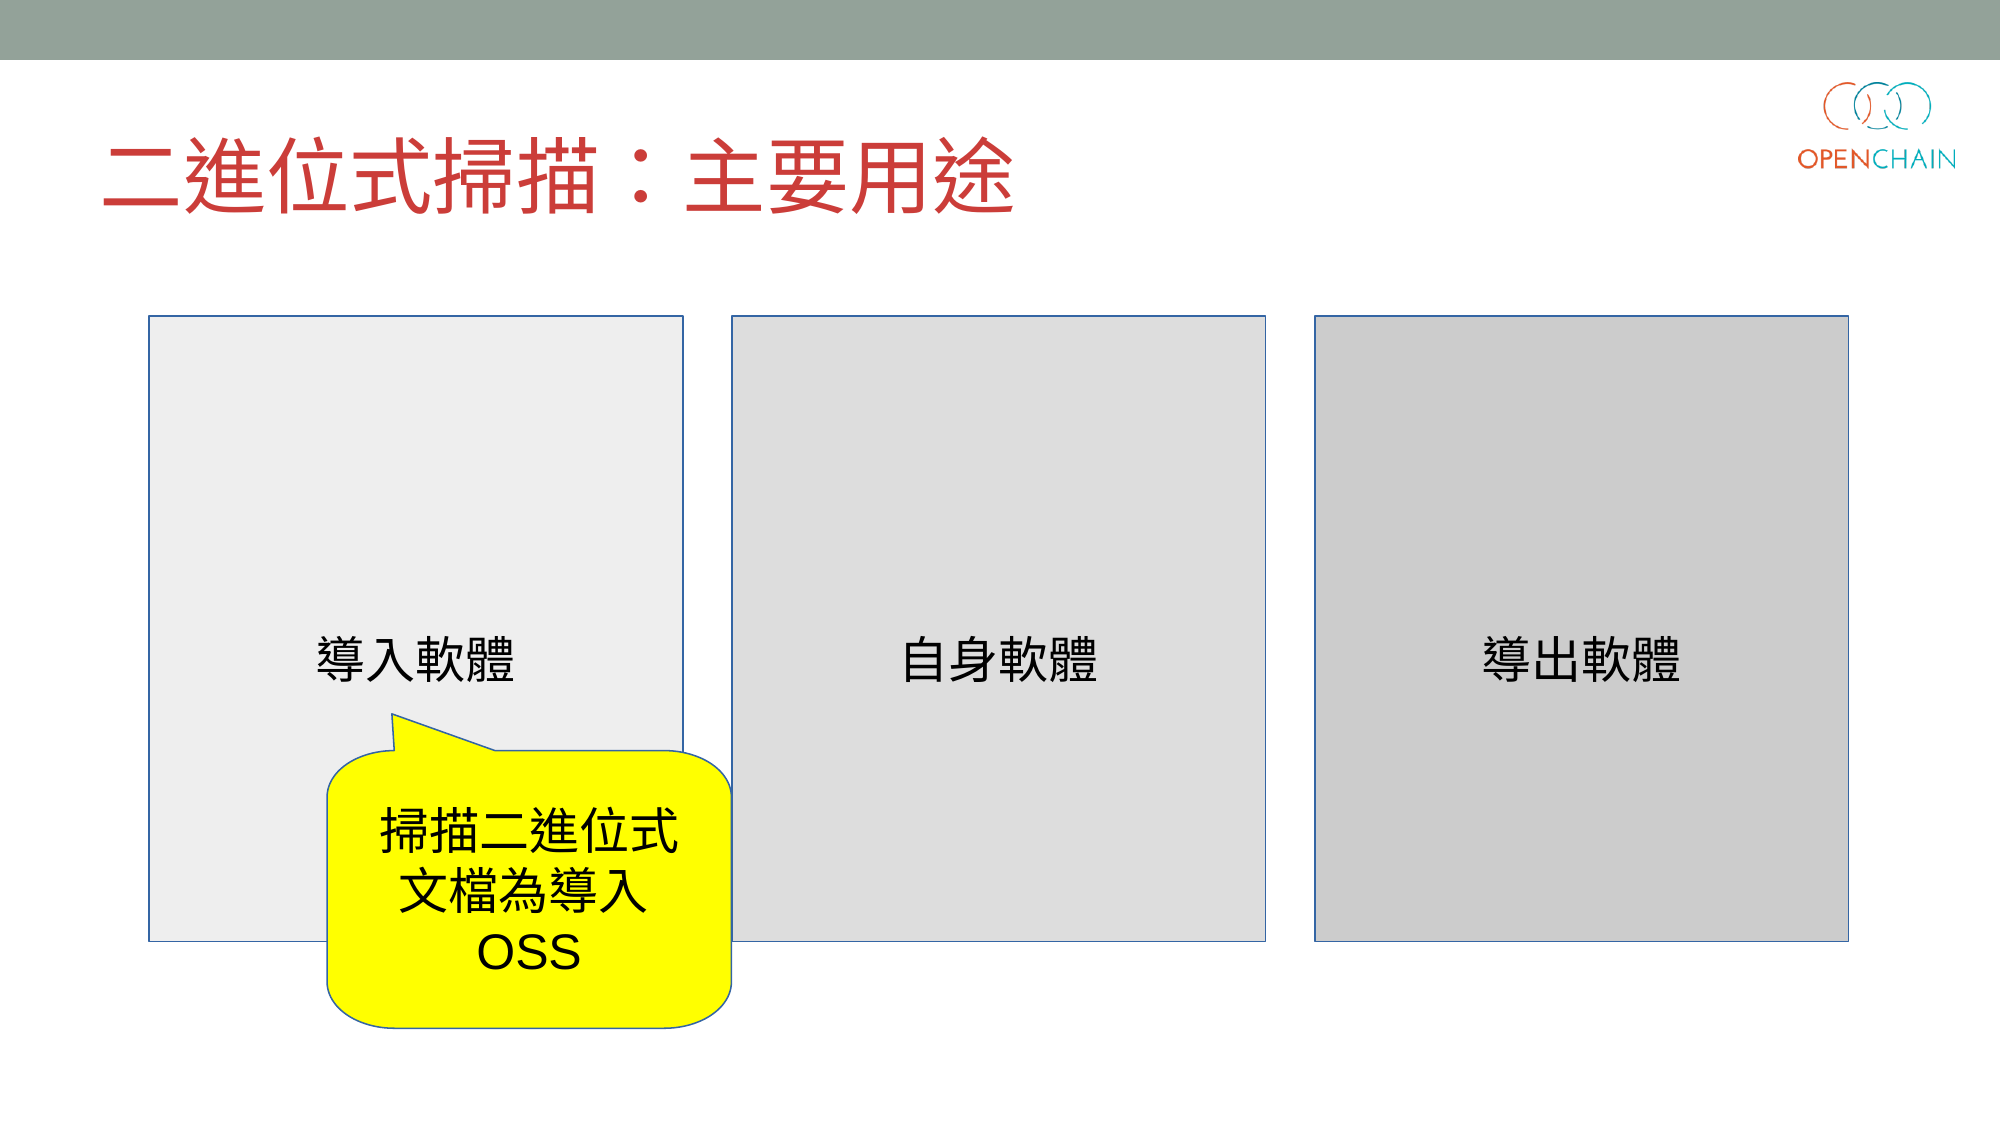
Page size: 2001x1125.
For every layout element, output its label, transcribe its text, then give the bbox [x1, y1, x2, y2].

text_box 二進位式掃描：主要用途 [100, 52, 1899, 225]
text_box 導出軟體 [1315, 316, 1849, 941]
text_box 自身軟體 [732, 316, 1266, 941]
text_box 導入軟體 [149, 316, 683, 941]
text_box 掃描二進位式文檔為導入OSS [327, 713, 732, 1029]
